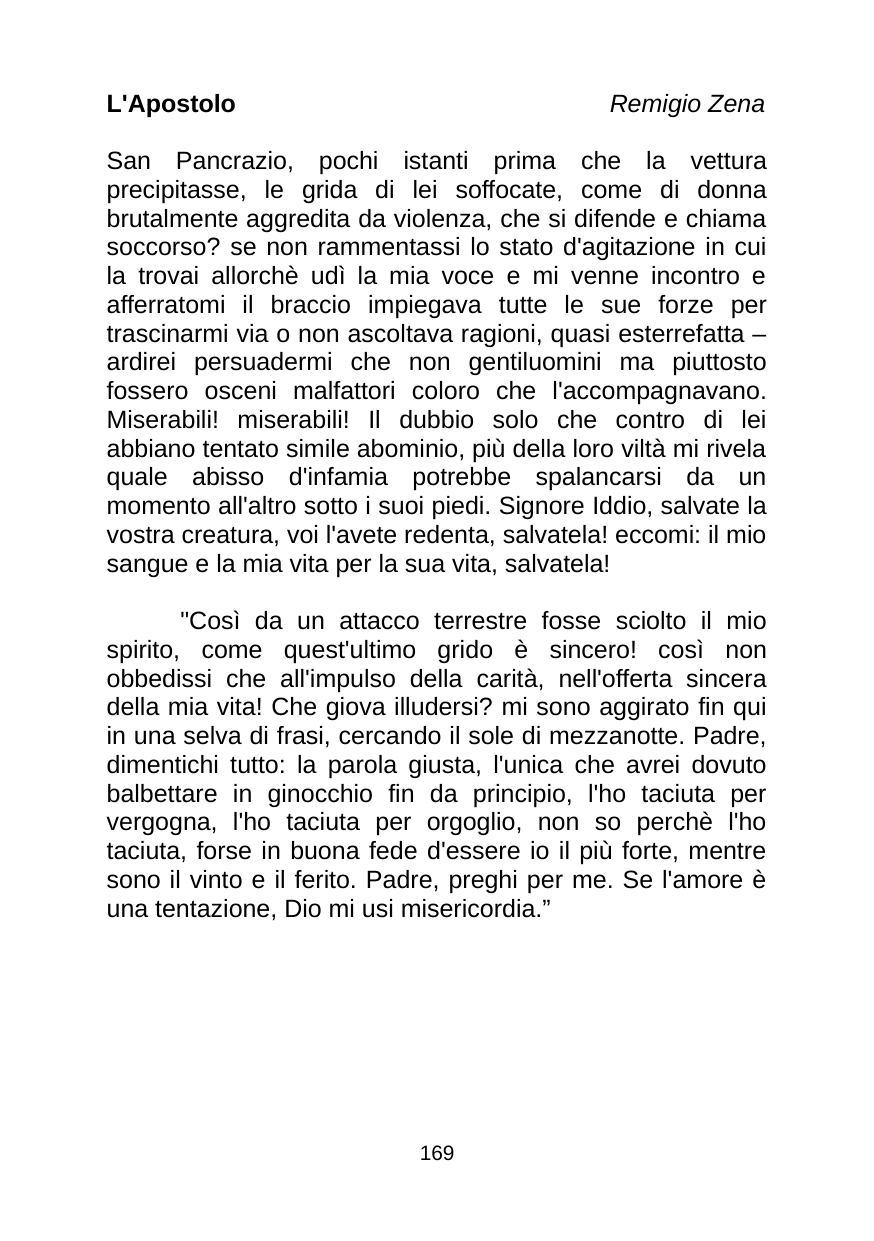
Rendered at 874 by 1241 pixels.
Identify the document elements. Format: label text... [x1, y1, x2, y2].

text "Così da un attacco terrestre fosse sciolto il mio spirito, come quest'ultimo grido è sincero! così non obbedissi che all'impulso della carità, nell'offerta sincera della mia vita! Che giova illudersi? mi sono aggirato fin qui in una selva di frasi, cercando il sole di mezzanotte. Padre, dimentichi tutto: la parola giusta, l'unica che avrei dovuto balbettare in ginocchio fin da principio, l'ho taciuta per vergogna, l'ho taciuta per orgoglio, non so perchè l'ho taciuta, forse in buona fede d'essere io il più forte, mentre sono il vinto e il ferito. Padre, preghi per me. Se l'amore è una tentazione, Dio mi usi misericordia.” [106, 606, 768, 922]
text San Pancrazio, pochi istanti prima che la vettura precipitasse, le grida di lei soffocate, come di donna brutalmente aggredita da violenza, che si difende e chiama soccorso? se non rammentassi lo stato d'agitazione in cui la trovai allorchè udì la mia voce e mi venne incontro e afferratomi il braccio impiegava tutte le sue forze per trascinarmi via o non ascoltava ragioni, quasi esterrefatta – ardirei persuadermi che non gentiluomini ma piuttosto fossero osceni malfattori coloro che l'accompagnavano. Miserabili! miserabili! Il dubbio solo che contro di lei abbiano tentato simile abominio, più della loro viltà mi rivela quale abisso d'infamia potrebbe spalancarsi da un momento all'altro sotto i suoi piedi. Signore Iddio, salvate la vostra creatura, voi l'avete redenta, salvatela! eccomi: il mio sangue e la mia vita per la sua vita, salvatela! [106, 146, 768, 577]
